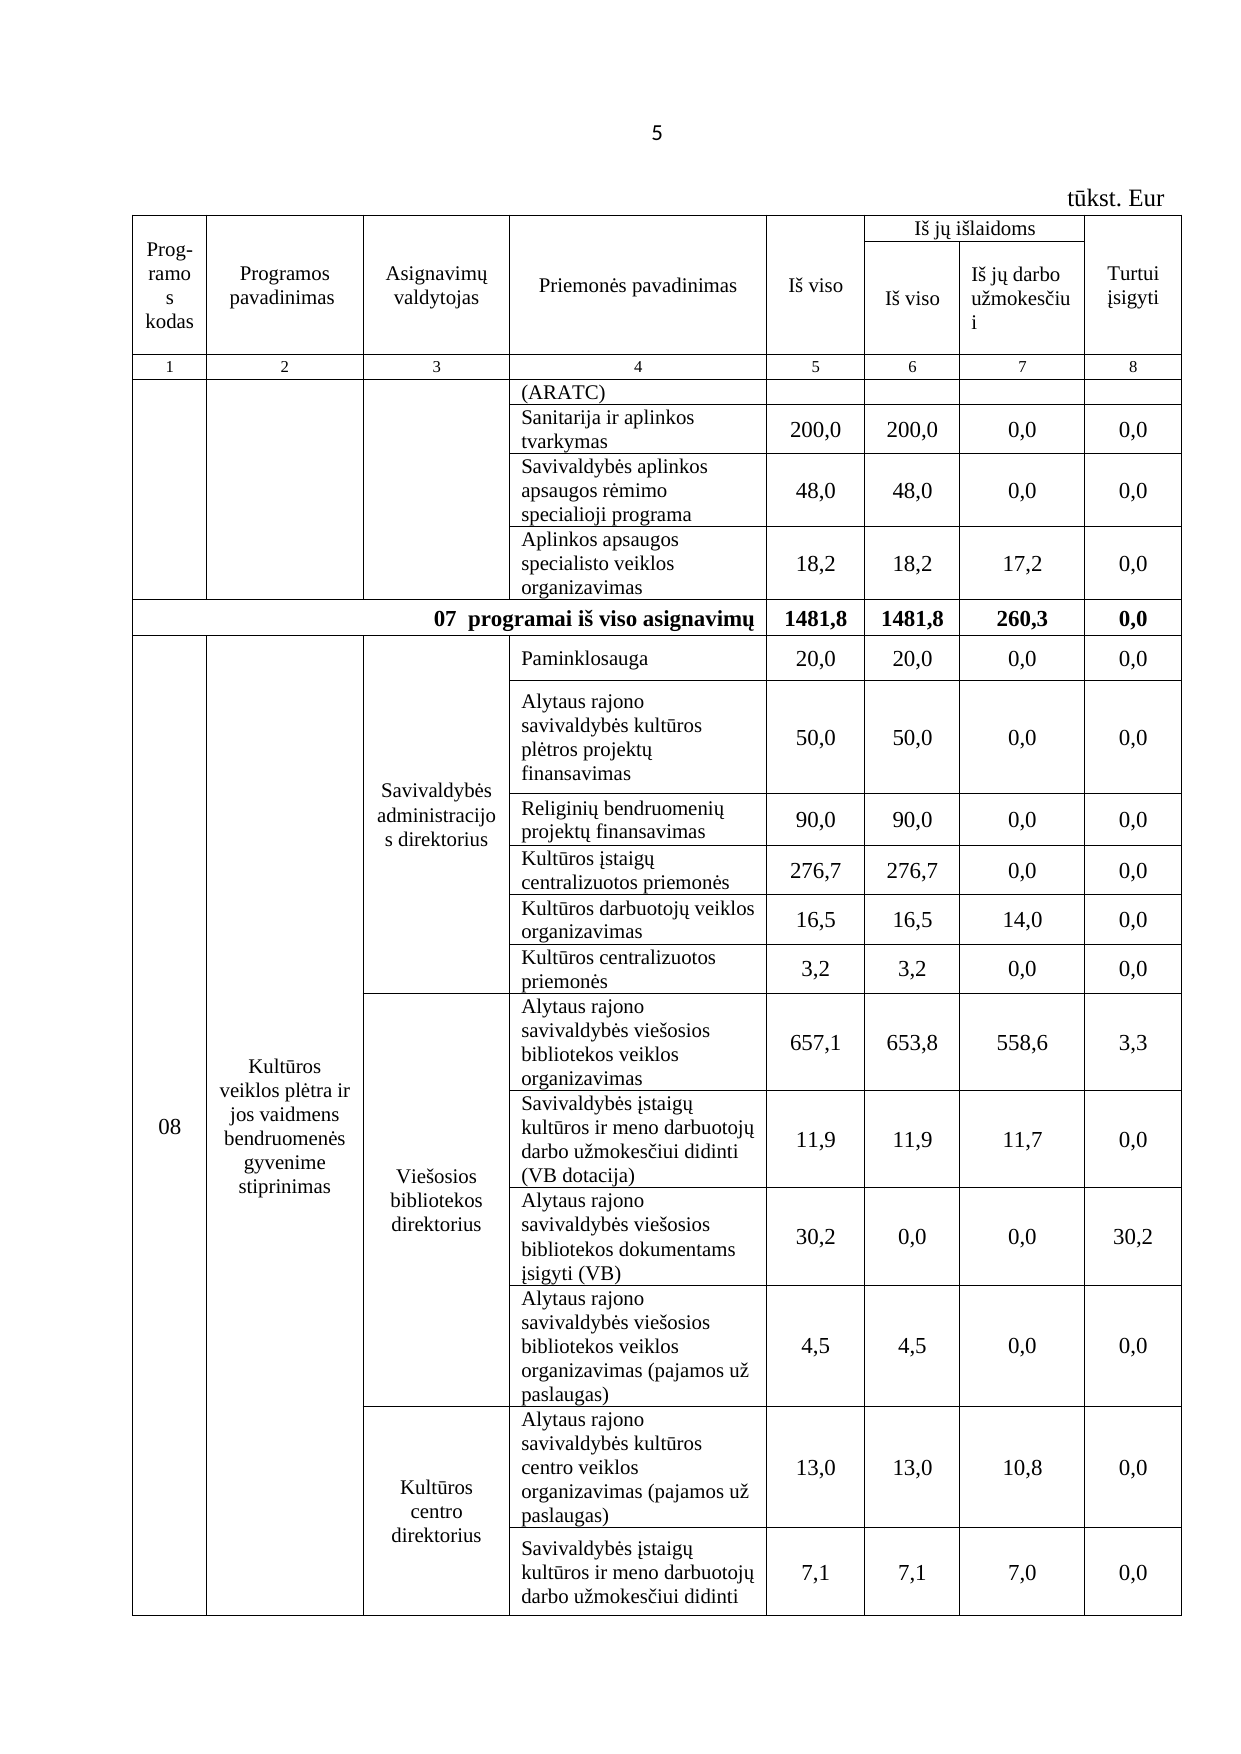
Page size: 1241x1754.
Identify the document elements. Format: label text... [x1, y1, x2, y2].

table_cell 4,5 [865, 1286, 959, 1406]
table_cell 0,0 [1085, 454, 1181, 526]
table_cell 7,1 [865, 1528, 959, 1615]
table_cell 90,0 [865, 794, 959, 845]
table_cell [767, 380, 864, 404]
table_cell Kultūros centralizuotos priemonės [510, 945, 766, 993]
table_cell 200,0 [865, 405, 959, 453]
table_cell 1 [133, 355, 206, 379]
table_cell Kultūros centro direktorius [364, 1407, 509, 1615]
table_cell (ARATC) [510, 380, 766, 404]
table_cell 0,0 [960, 1188, 1084, 1284]
table_cell 20,0 [865, 636, 959, 680]
table_cell [865, 380, 959, 404]
table_cell 276,7 [865, 846, 959, 894]
table_cell 558,6 [960, 994, 1084, 1090]
table_cell 50,0 [767, 681, 864, 793]
table_cell Savivaldybės administracijos direktorius [364, 636, 509, 993]
table_cell [364, 380, 509, 599]
table_cell Prog-ramos kodas [133, 216, 206, 354]
table_cell 5 [767, 355, 864, 379]
table_cell 7,0 [960, 1528, 1084, 1615]
table_cell 13,0 [767, 1407, 864, 1527]
table_cell 20,0 [767, 636, 864, 680]
table_header [865, 180, 960, 214]
table_cell Kultūros įstaigų centralizuotos priemonės [510, 846, 766, 894]
table_cell Savivaldybės įstaigų kultūros ir meno darbuotojų darbo užmokesčiui didinti [510, 1528, 766, 1615]
table_cell Programos pavadinimas [207, 216, 363, 354]
table_cell Viešosios bibliotekos direktorius [364, 994, 509, 1406]
table_cell 1481,8 [767, 600, 864, 635]
table_cell 0,0 [960, 846, 1084, 894]
table_cell 18,2 [767, 527, 864, 599]
table_cell [1085, 380, 1181, 404]
table_cell 0,0 [1085, 895, 1181, 943]
table_cell 0,0 [1085, 636, 1181, 680]
table_cell Alytaus rajono savivaldybės viešosios bibliotekos veiklos organizavimas [510, 994, 766, 1090]
table_cell 0,0 [1085, 681, 1181, 793]
table_cell 0,0 [865, 1188, 959, 1284]
table_header [766, 180, 865, 214]
table_cell 8 [1085, 355, 1181, 379]
table_cell 200,0 [767, 405, 864, 453]
table_cell 6 [865, 355, 959, 379]
table_cell Savivaldybės įstaigų kultūros ir meno darbuotojų darbo užmokesčiui didinti (VB dotacija) [510, 1091, 766, 1187]
table_cell 16,5 [767, 895, 864, 943]
table_cell 0,0 [960, 454, 1084, 526]
table_cell 18,2 [865, 527, 959, 599]
table_cell 0,0 [1085, 846, 1181, 894]
table_cell 3 [364, 355, 509, 379]
table_cell [207, 380, 363, 599]
table_cell Savivaldybės aplinkos apsaugos rėmimo specialioji programa [510, 454, 766, 526]
table_cell 0,0 [1085, 527, 1181, 599]
table_cell 4,5 [767, 1286, 864, 1406]
table_cell 17,2 [960, 527, 1084, 599]
table_cell 3,2 [767, 945, 864, 993]
table_cell 0,0 [960, 681, 1084, 793]
table_cell 0,0 [1085, 405, 1181, 453]
table_header [133, 180, 206, 214]
table_header [206, 180, 363, 214]
table_cell Religinių bendruomenių projektų finansavimas [510, 794, 766, 845]
table_header [363, 180, 510, 214]
table_cell 3,2 [865, 945, 959, 993]
table_cell Turtui įsigyti [1085, 216, 1181, 354]
table_cell 08 [133, 636, 206, 1615]
table_cell [133, 380, 206, 599]
table_cell 11,9 [767, 1091, 864, 1187]
table_cell 10,8 [960, 1407, 1084, 1527]
table_cell 07 programai iš viso asignavimų [133, 600, 766, 635]
table_cell Priemonės pavadinimas [510, 216, 766, 354]
table_cell 4 [510, 355, 766, 379]
table_cell 2 [207, 355, 363, 379]
table_cell Alytaus rajono savivaldybės viešosios bibliotekos veiklos organizavimas (pajamos už paslaugas) [510, 1286, 766, 1406]
table_cell 1481,8 [865, 600, 959, 635]
table_cell 0,0 [1085, 1286, 1181, 1406]
table_cell 0,0 [1085, 1528, 1181, 1615]
table_cell 0,0 [960, 636, 1084, 680]
table_cell 276,7 [767, 846, 864, 894]
table_cell 0,0 [1085, 794, 1181, 845]
table_cell 0,0 [1085, 1091, 1181, 1187]
table_cell Alytaus rajono savivaldybės viešosios bibliotekos dokumentams įsigyti (VB) [510, 1188, 766, 1284]
table_cell 0,0 [960, 945, 1084, 993]
table_cell Alytaus rajono savivaldybės kultūros plėtros projektų finansavimas [510, 681, 766, 793]
table_cell Iš jų išlaidoms [865, 216, 1084, 241]
table_cell 50,0 [865, 681, 959, 793]
table_header tūkst. Eur [960, 180, 1181, 214]
table_cell Iš viso [767, 216, 864, 354]
table_cell 0,0 [1085, 1407, 1181, 1527]
table_cell 11,9 [865, 1091, 959, 1187]
table_cell 30,2 [767, 1188, 864, 1284]
table_cell 0,0 [960, 405, 1084, 453]
table_cell 653,8 [865, 994, 959, 1090]
table_cell 3,3 [1085, 994, 1181, 1090]
table_cell Sanitarija ir aplinkos tvarkymas [510, 405, 766, 453]
table_cell 260,3 [960, 600, 1084, 635]
table_cell 16,5 [865, 895, 959, 943]
table_cell 657,1 [767, 994, 864, 1090]
table_cell 90,0 [767, 794, 864, 845]
table_cell Kultūros veiklos plėtra ir jos vaidmens bendruomenės gyvenime stiprinimas [207, 636, 363, 1615]
table_cell 7 [960, 355, 1084, 379]
table_cell 7,1 [767, 1528, 864, 1615]
table_header [510, 180, 766, 214]
table_cell Kultūros darbuotojų veiklos organizavimas [510, 895, 766, 943]
table_cell 48,0 [767, 454, 864, 526]
table_cell 48,0 [865, 454, 959, 526]
table_cell 0,0 [1085, 945, 1181, 993]
table_cell Asignavimų valdytojas [364, 216, 509, 354]
table_cell 13,0 [865, 1407, 959, 1527]
table_cell 14,0 [960, 895, 1084, 943]
table_cell Aplinkos apsaugos specialisto veiklos organizavimas [510, 527, 766, 599]
table_cell Iš jų darbo užmokesčiui [960, 242, 1084, 354]
table_cell 30,2 [1085, 1188, 1181, 1284]
table_cell Paminklosauga [510, 636, 766, 680]
table_cell 0,0 [1085, 600, 1181, 635]
table_cell Alytaus rajono savivaldybės kultūros centro veiklos organizavimas (pajamos už paslaugas) [510, 1407, 766, 1527]
table_cell Iš viso [865, 242, 959, 354]
table_cell 0,0 [960, 794, 1084, 845]
table_cell [960, 380, 1084, 404]
table_cell 11,7 [960, 1091, 1084, 1187]
table_cell 0,0 [960, 1286, 1084, 1406]
